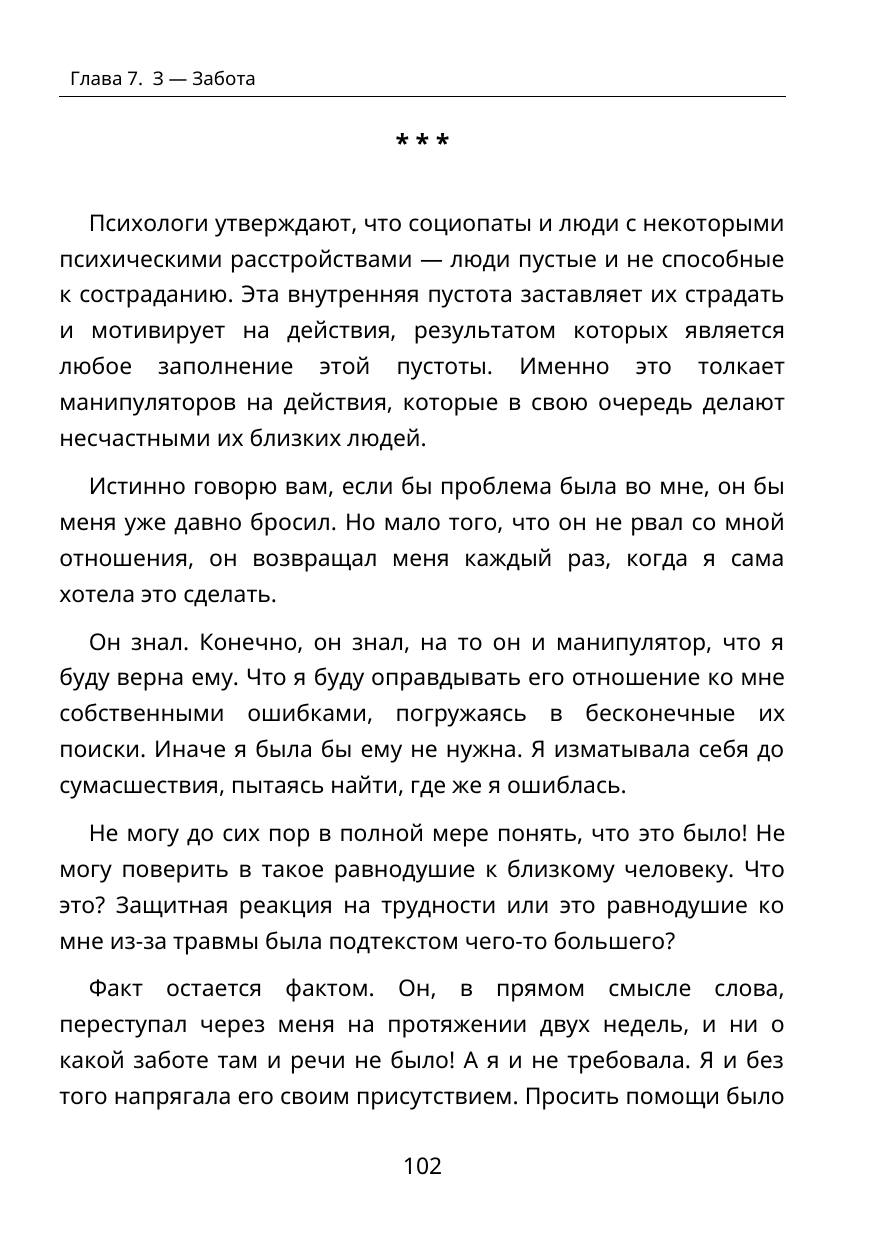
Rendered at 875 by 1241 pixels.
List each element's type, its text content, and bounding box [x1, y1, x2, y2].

text Психологи утверждают, что социопаты и люди с некоторыми психическими расстройствами — люди пустые и не способные к состраданию. Эта внутренняя пустота заставляет их страдать и мотивирует на действия, результатом которых является любое заполнение этой пустоты. Именно это толкает манипуляторов на действия, которые в свою очередь делают несчастными их близких людей. [59, 207, 786, 453]
text Он знал. Конечно, он знал, на то он и манипулятор, что я буду верна ему. Что я буду оправдывать его отношение ко мне собственными ошибками, погружаясь в бесконечные их поиски. Иначе я была бы ему не нужна. Я изматывала себя до сумасшествия, пытаясь найти, где же я ошиблась. [59, 625, 786, 800]
text Истинно говорю вам, если бы проблема была во мне, он бы меня уже давно бросил. Но мало того, что он не рвал со мной отношения, он возвращал меня каждый раз, когда я сама хотела это сделать. [59, 470, 786, 609]
subtitle * * * [59, 126, 786, 160]
text Факт остается фактом. Он, в прямом смысле слова, переступал через меня на протяжении двух недель, и ни о какой заботе там и речи не было! А я и не требовала. Я и без того напрягала его своим присутствием. Просить помощи было [59, 972, 786, 1111]
text Не могу до сих пор в полной мере понять, что это было! Не могу поверить в такое равнодушие к близкому человеку. Что это? Защитная реакция на трудности или это равнодушие ко мне из-за травмы была подтекстом чего-то большего? [59, 817, 786, 956]
